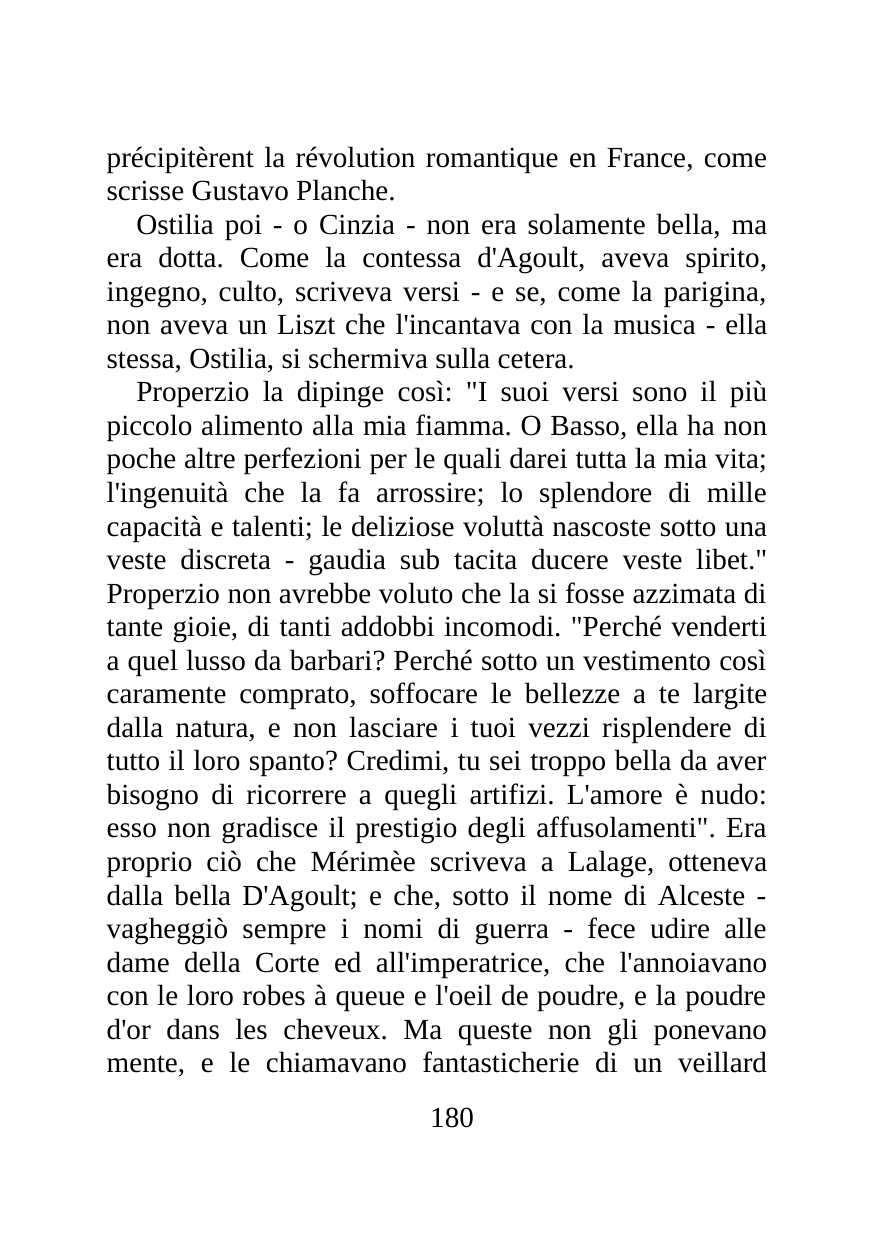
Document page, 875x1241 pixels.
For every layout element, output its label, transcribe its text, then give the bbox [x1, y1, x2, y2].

text Properzio la dipinge così: "I suoi versi sono il più piccolo alimento alla mia fiamma. O Basso, ella ha non poche altre perfezioni per le quali darei tutta la mia vita; l'ingenuità che la fa arrossire; lo splendore di mille capacità e talenti; le deliziose voluttà nascoste sotto una veste discreta - gaudia sub tacita ducere veste libet." Properzio non avrebbe voluto che la si fosse azzimata di tante gioie, di tanti addobbi incomodi. "Perché venderti a quel lusso da barbari? Perché sotto un vestimento così caramente comprato, soffocare le bellezze a te largite dalla natura, e non lasciare i tuoi vezzi risplendere di tutto il loro spanto? Credimi, tu sei troppo bella da aver bisogno di ricorrere a quegli artifizi. L'amore è nudo: esso non gradisce il prestigio degli affusolamenti". Era proprio ciò che Mérimèe scriveva a Lalage, otteneva dalla bella D'Agoult; e che, sotto il nome di Alceste - vagheggiò sempre i nomi di guerra - fece udire alle dame della Corte ed all'imperatrice, che l'annoiavano con le loro robes à queue e l'oeil de poudre, e la poudre d'or dans les cheveux. Ma queste non gli ponevano mente, e le chiamavano fantasticherie di un veillard [106, 374, 768, 1079]
text Ostilia poi - o Cinzia - non era solamente bella, ma era dotta. Come la contessa d'Agoult, aveva spirito, ingegno, culto, scriveva versi - e se, come la parigina, non aveva un Liszt che l'incantava con la musica - ella stessa, Ostilia, si schermiva sulla cetera. [106, 207, 768, 374]
text précipitèrent la révolution romantique en France, come scrisse Gustavo Planche. [106, 140, 768, 207]
